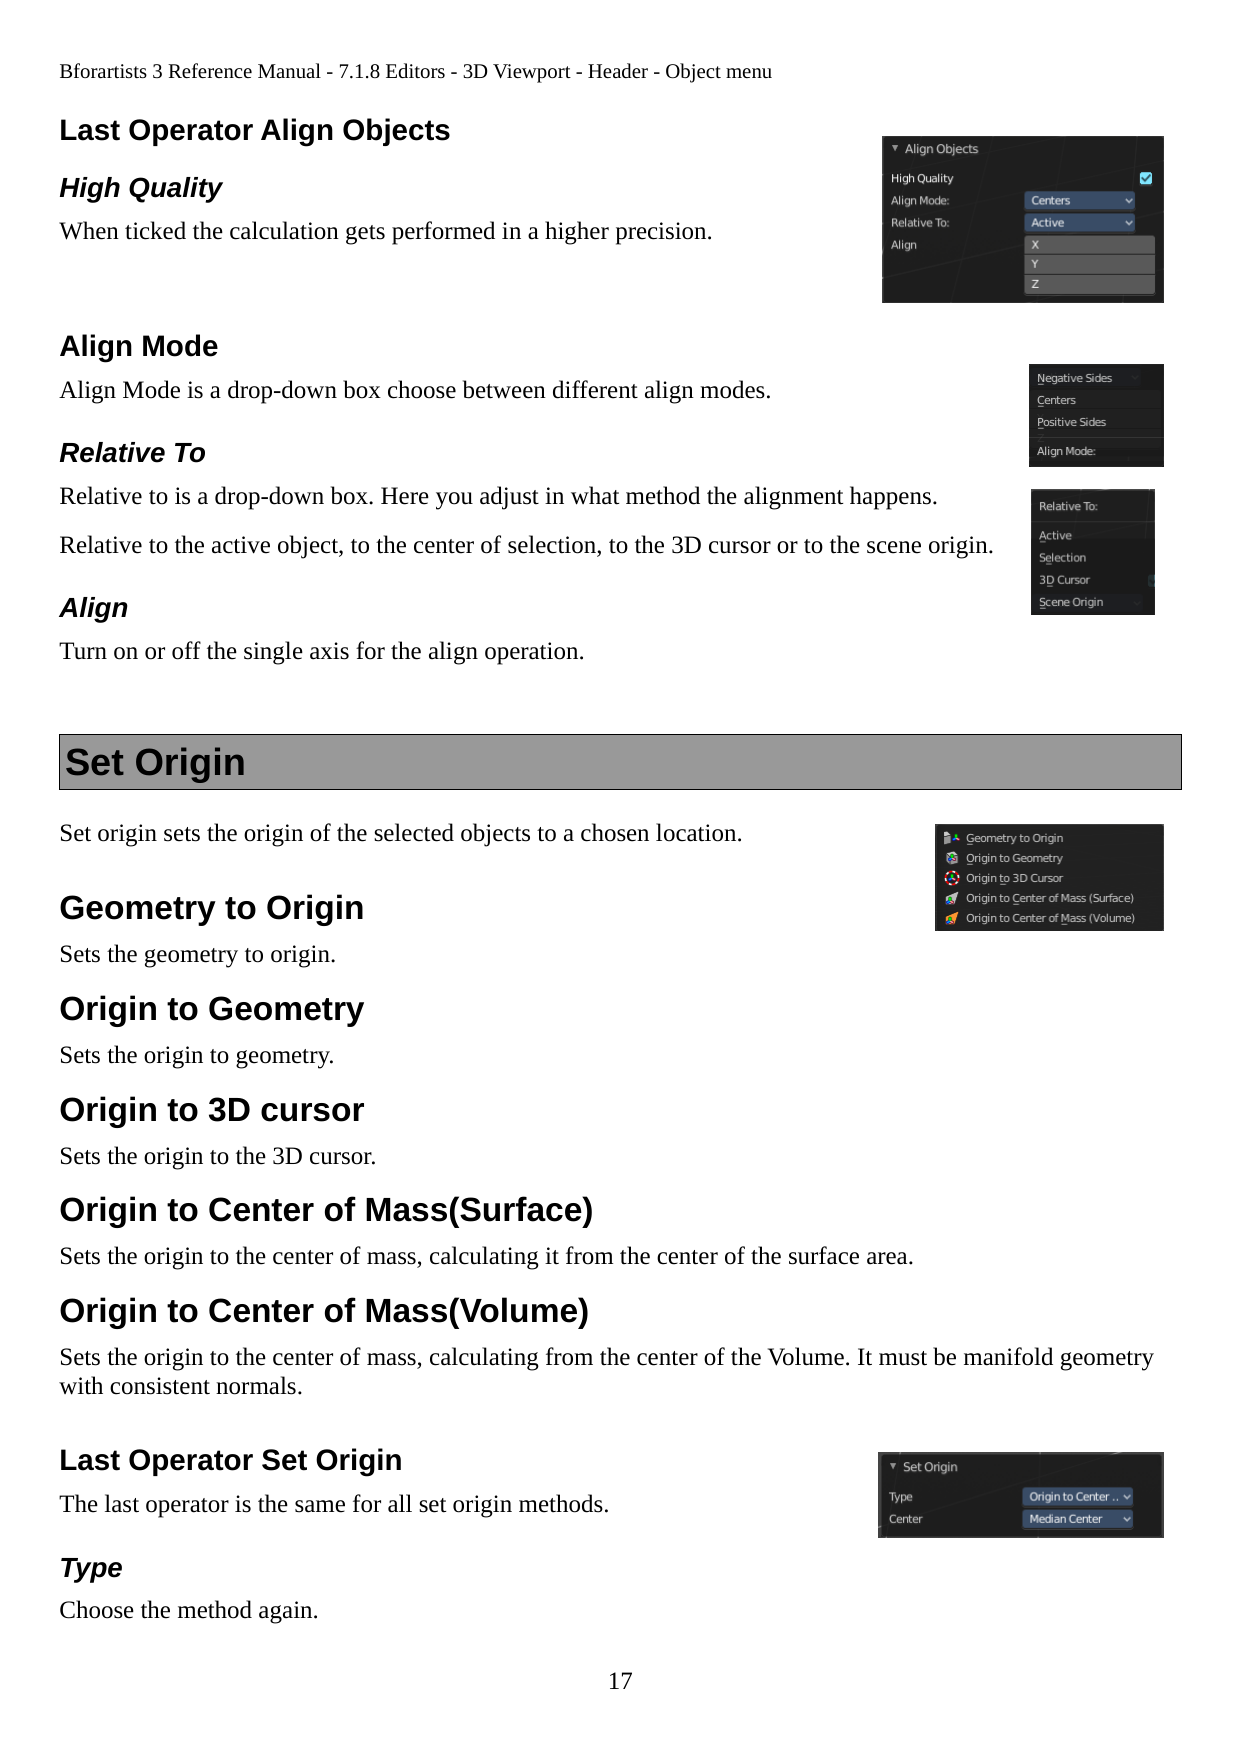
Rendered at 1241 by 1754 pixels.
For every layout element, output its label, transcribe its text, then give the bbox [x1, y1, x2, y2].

text Align Mode is a drop-down box choose between different align modes. [59, 375, 1029, 404]
text Sets the origin to geometry. [59, 1040, 1181, 1069]
picture [882, 136, 1164, 303]
subtitle Origin to Center of Mass(Surface) [59, 1190, 1181, 1229]
text Set origin sets the origin of the selected objects to a chosen location. [59, 818, 1181, 847]
text The last operator is the same for all set origin methods. [59, 1489, 878, 1518]
subtitle Last Operator Set Origin [59, 1443, 1181, 1477]
text Sets the origin to the center of mass, calculating it from the center of the surface area. [59, 1241, 1181, 1270]
text Sets the origin to the center of mass, calculating from the center of the Volume. It must be manifold geometry with consistent normals. [59, 1342, 1181, 1400]
subtitle High Quality [59, 172, 882, 203]
text When ticked the calculation gets performed in a higher precision. [59, 216, 882, 245]
subtitle Type [59, 1551, 1181, 1583]
subtitle Align Mode [59, 329, 1181, 363]
subtitle Last Operator Align Objects [59, 113, 1181, 147]
subtitle Relative To [59, 437, 1181, 468]
picture [1031, 489, 1155, 615]
text Choose the method again. [59, 1595, 1181, 1624]
text Relative to the active object, to the center of selection, to the 3D cursor or to the scene origin. [59, 530, 1031, 559]
text Turn on or off the single axis for the align operation. [59, 636, 1181, 665]
text Sets the geometry to origin. [59, 939, 1181, 968]
picture [935, 824, 1164, 931]
subtitle [1164, 172, 1181, 203]
subtitle Origin to 3D cursor [59, 1089, 1181, 1128]
table_header Set Origin [60, 735, 1181, 789]
picture [1029, 364, 1164, 467]
subtitle Align [59, 592, 1181, 623]
subtitle Origin to Geometry [59, 989, 1181, 1027]
subtitle Geometry to Origin [59, 888, 935, 927]
text Sets the origin to the 3D cursor. [59, 1141, 1181, 1169]
subtitle Origin to Center of Mass(Volume) [59, 1291, 1181, 1330]
picture [878, 1452, 1164, 1538]
subtitle [1164, 888, 1181, 927]
text Relative to is a drop-down box. Here you adjust in what method the alignment happens. [59, 481, 1181, 510]
